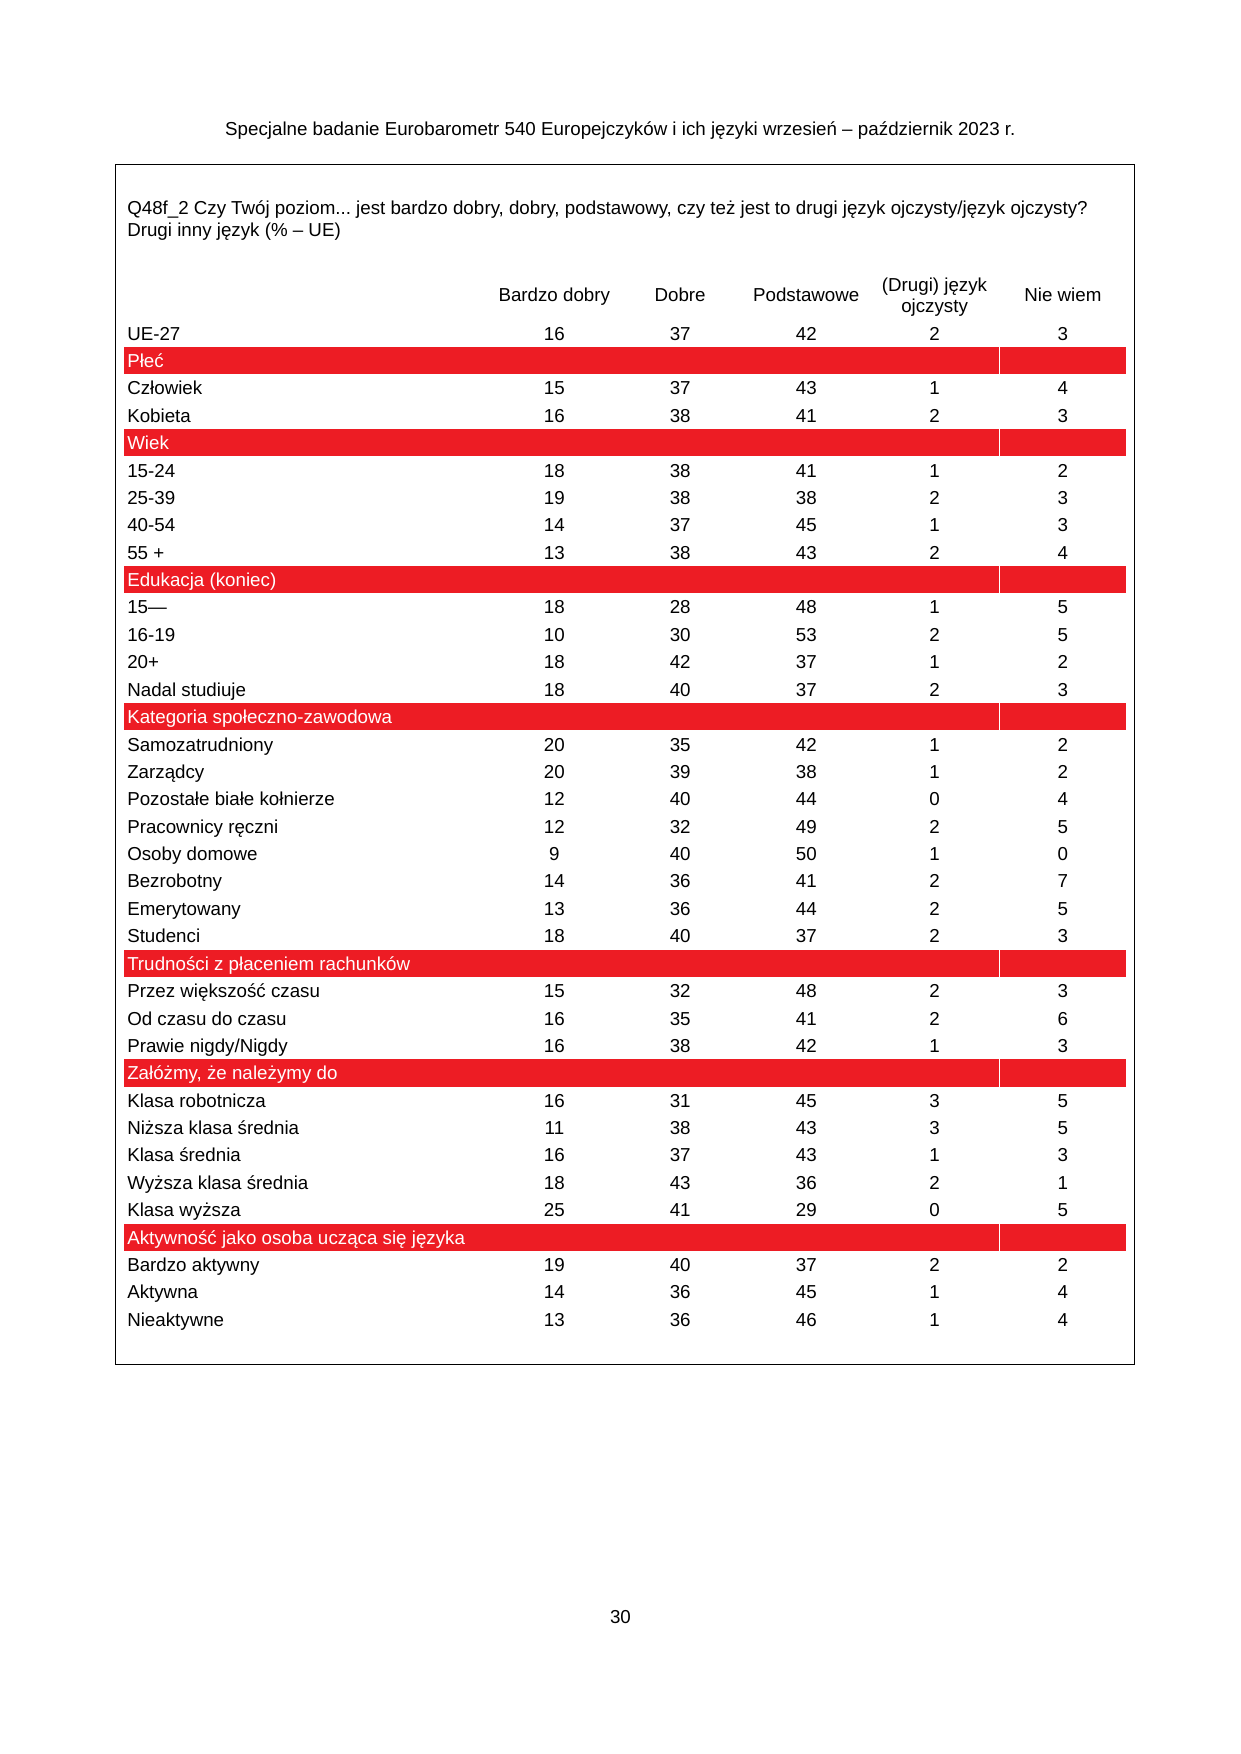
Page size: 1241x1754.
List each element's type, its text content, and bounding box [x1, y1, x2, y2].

table_cell 20+ [124, 648, 491, 676]
table_cell 38 [743, 484, 869, 511]
table_cell 3 [1000, 511, 1126, 539]
table_cell Pracownicy ręczni [124, 813, 491, 840]
table_cell 18 [491, 648, 617, 676]
table_cell 20 [491, 730, 617, 758]
table_cell 19 [491, 1251, 617, 1278]
table_cell 40-54 [124, 511, 491, 539]
table_cell Bezrobotny [124, 868, 491, 895]
table_cell 55 + [124, 539, 491, 566]
table_cell 43 [743, 1114, 869, 1141]
table_cell 9 [491, 840, 617, 867]
table_cell 19 [491, 484, 617, 511]
table_cell 12 [491, 813, 617, 840]
table_cell Wyższa klasa średnia [124, 1169, 491, 1196]
table_cell 16 [491, 320, 617, 347]
table_cell Przez większość czasu [124, 977, 491, 1004]
table_cell 1 [869, 374, 999, 402]
table_cell 2 [869, 868, 999, 895]
table_cell 4 [1000, 374, 1126, 402]
table_cell 25 [491, 1196, 617, 1223]
table_cell 31 [617, 1087, 743, 1114]
table_cell 5 [1000, 895, 1126, 922]
table_cell 18 [491, 922, 617, 949]
table_cell 1 [869, 758, 999, 785]
table_cell Zarządcy [124, 758, 491, 785]
table_cell [491, 703, 617, 730]
table_cell 11 [491, 1114, 617, 1141]
table_cell 35 [617, 730, 743, 758]
table_cell 40 [617, 676, 743, 703]
table_cell 2 [869, 676, 999, 703]
table_cell 45 [743, 511, 869, 539]
table_cell 2 [1000, 758, 1126, 785]
table_cell 25-39 [124, 484, 491, 511]
table_cell 37 [743, 648, 869, 676]
table_cell 14 [491, 511, 617, 539]
table_cell 49 [743, 813, 869, 840]
table_cell [491, 243, 617, 271]
table_cell Aktywna [124, 1278, 491, 1306]
table_cell [869, 243, 999, 271]
table_cell 42 [743, 730, 869, 758]
table_cell 1 [869, 594, 999, 621]
table_cell 43 [743, 374, 869, 402]
table_cell Bardzo dobry [491, 271, 617, 319]
table_cell Dobre [617, 271, 743, 319]
table_cell 53 [743, 621, 869, 648]
table_cell 2 [869, 402, 999, 429]
table_cell 3 [1000, 977, 1126, 1004]
table_cell [1000, 429, 1126, 456]
table_cell 2 [869, 922, 999, 949]
table_cell Płeć [124, 347, 491, 374]
table_cell UE-27 [124, 320, 491, 347]
table_cell 36 [617, 1306, 743, 1333]
table_cell 38 [617, 484, 743, 511]
table_cell 38 [617, 456, 743, 484]
table_cell 7 [1000, 868, 1126, 895]
table_cell 0 [869, 1196, 999, 1223]
table_cell [743, 429, 869, 456]
table_cell Klasa wyższa [124, 1196, 491, 1223]
table_cell 41 [743, 1004, 869, 1032]
table_cell [617, 1059, 743, 1087]
table_cell 41 [743, 456, 869, 484]
table_cell 40 [617, 840, 743, 867]
table_cell Od czasu do czasu [124, 1004, 491, 1032]
table_cell Kobieta [124, 402, 491, 429]
table_cell Załóżmy, że należymy do [124, 1059, 491, 1087]
table_cell [617, 950, 743, 977]
table_header Q48f_2 Czy Twój poziom... jest bardzo dobry, dobry, podstawowy, czy też jest to drugi język ojczysty/język ojczysty? Drugi inny język (% – UE) [124, 194, 1126, 243]
table_cell 1 [869, 456, 999, 484]
table_cell [491, 566, 617, 593]
table_cell 38 [743, 758, 869, 785]
table_cell 43 [617, 1169, 743, 1196]
table_cell 4 [1000, 1306, 1126, 1333]
table_cell 50 [743, 840, 869, 867]
table_cell 1 [869, 1278, 999, 1306]
table_cell 15— [124, 594, 491, 621]
table_cell 14 [491, 1278, 617, 1306]
table_cell 4 [1000, 539, 1126, 566]
table_cell [491, 1224, 617, 1251]
table_cell [1000, 1059, 1126, 1087]
table_cell 1 [1000, 1169, 1126, 1196]
table_cell 3 [869, 1114, 999, 1141]
table_cell 1 [869, 648, 999, 676]
table_cell 1 [869, 730, 999, 758]
table_cell 45 [743, 1087, 869, 1114]
table_cell Klasa robotnicza [124, 1087, 491, 1114]
table_cell Edukacja (koniec) [124, 566, 491, 593]
table_cell Klasa średnia [124, 1141, 491, 1169]
table_cell 0 [869, 785, 999, 813]
table_cell 5 [1000, 1196, 1126, 1223]
table_cell [491, 347, 617, 374]
table_cell Nadal studiuje [124, 676, 491, 703]
table_cell [617, 347, 743, 374]
table_cell 37 [743, 922, 869, 949]
table_cell [617, 703, 743, 730]
table_cell 40 [617, 785, 743, 813]
table_cell 38 [617, 1032, 743, 1059]
table_cell Studenci [124, 922, 491, 949]
table_cell Prawie nigdy/Nigdy [124, 1032, 491, 1059]
table_cell Nieaktywne [124, 1306, 491, 1333]
table_cell [743, 243, 869, 271]
table_cell 46 [743, 1306, 869, 1333]
table_cell 35 [617, 1004, 743, 1032]
table_cell 2 [869, 484, 999, 511]
table_cell [869, 347, 999, 374]
table_cell [491, 1059, 617, 1087]
table_cell 37 [743, 1251, 869, 1278]
table_cell [617, 1224, 743, 1251]
table_cell 43 [743, 539, 869, 566]
table_cell [869, 950, 999, 977]
table_cell 2 [869, 1004, 999, 1032]
table_cell 2 [869, 895, 999, 922]
table_cell 39 [617, 758, 743, 785]
table_cell 5 [1000, 1114, 1126, 1141]
table_cell 45 [743, 1278, 869, 1306]
table_cell 41 [743, 868, 869, 895]
table_cell 2 [869, 1251, 999, 1278]
table_cell 13 [491, 1306, 617, 1333]
table_cell 15 [491, 977, 617, 1004]
table_cell 29 [743, 1196, 869, 1223]
table_cell Emerytowany [124, 895, 491, 922]
table_cell (Drugi) język ojczysty [869, 271, 999, 319]
table_cell 12 [491, 785, 617, 813]
table_cell [869, 566, 999, 593]
table_cell 28 [617, 594, 743, 621]
table_cell Aktywność jako osoba ucząca się języka [124, 1224, 491, 1251]
table_cell [743, 950, 869, 977]
table_cell 43 [743, 1141, 869, 1169]
table_cell 3 [1000, 484, 1126, 511]
table_cell 42 [617, 648, 743, 676]
table_cell 10 [491, 621, 617, 648]
table_cell 14 [491, 868, 617, 895]
table_cell 2 [869, 1169, 999, 1196]
table_cell 5 [1000, 1087, 1126, 1114]
table_cell 2 [1000, 730, 1126, 758]
table_cell Nie wiem [1000, 271, 1126, 319]
table_cell 2 [869, 621, 999, 648]
table_cell Kategoria społeczno-zawodowa [124, 703, 491, 730]
table_cell 16 [491, 1032, 617, 1059]
table_cell Bardzo aktywny [124, 1251, 491, 1278]
table_cell 32 [617, 977, 743, 1004]
table_cell [617, 429, 743, 456]
table_cell 1 [869, 840, 999, 867]
table_cell [617, 243, 743, 271]
table_cell 3 [1000, 1032, 1126, 1059]
table_cell 36 [743, 1169, 869, 1196]
table_cell 41 [743, 402, 869, 429]
table_cell 3 [869, 1087, 999, 1114]
table_cell 30 [617, 621, 743, 648]
table_cell 38 [617, 1114, 743, 1141]
table_cell [491, 950, 617, 977]
table_cell 40 [617, 1251, 743, 1278]
table_cell 37 [743, 676, 869, 703]
table_cell 2 [869, 813, 999, 840]
table_cell [1000, 243, 1126, 271]
table_cell [1000, 703, 1126, 730]
table_cell 48 [743, 594, 869, 621]
table_cell 5 [1000, 813, 1126, 840]
table_cell Człowiek [124, 374, 491, 402]
table_cell 3 [1000, 320, 1126, 347]
table_cell 37 [617, 511, 743, 539]
table_cell 3 [1000, 922, 1126, 949]
table_cell [743, 347, 869, 374]
table_cell 2 [1000, 1251, 1126, 1278]
table_cell 16 [491, 402, 617, 429]
table_cell [743, 1224, 869, 1251]
table_cell 37 [617, 320, 743, 347]
table_cell 36 [617, 1278, 743, 1306]
table_cell 40 [617, 922, 743, 949]
table_cell 5 [1000, 594, 1126, 621]
table_cell [491, 429, 617, 456]
table_cell 20 [491, 758, 617, 785]
table_cell [743, 703, 869, 730]
table_cell 6 [1000, 1004, 1126, 1032]
table_cell 0 [1000, 840, 1126, 867]
table_cell [869, 703, 999, 730]
table_cell 16 [491, 1087, 617, 1114]
table_cell 13 [491, 895, 617, 922]
table_cell 1 [869, 1306, 999, 1333]
table_cell 2 [869, 320, 999, 347]
table_cell Samozatrudniony [124, 730, 491, 758]
table_cell [1000, 1224, 1126, 1251]
table_cell 44 [743, 895, 869, 922]
table_cell Niższa klasa średnia [124, 1114, 491, 1141]
table_cell 2 [1000, 648, 1126, 676]
table_cell [1000, 950, 1126, 977]
table_cell 18 [491, 456, 617, 484]
table_cell 2 [1000, 456, 1126, 484]
table_cell [743, 566, 869, 593]
table_cell [743, 1059, 869, 1087]
table_cell 16 [491, 1141, 617, 1169]
table_cell 2 [869, 539, 999, 566]
table_cell [1000, 347, 1126, 374]
table_cell 42 [743, 320, 869, 347]
table_cell [869, 1059, 999, 1087]
table_cell 42 [743, 1032, 869, 1059]
table_cell 13 [491, 539, 617, 566]
table_cell 3 [1000, 402, 1126, 429]
table_cell 38 [617, 539, 743, 566]
table_cell 3 [1000, 676, 1126, 703]
table_cell 36 [617, 868, 743, 895]
table_cell [124, 243, 491, 271]
table_cell 38 [617, 402, 743, 429]
table_cell 18 [491, 1169, 617, 1196]
table_cell 5 [1000, 621, 1126, 648]
table_cell 1 [869, 1141, 999, 1169]
table_cell 1 [869, 511, 999, 539]
table_cell 41 [617, 1196, 743, 1223]
table_cell Osoby domowe [124, 840, 491, 867]
table_cell 3 [1000, 1141, 1126, 1169]
table_cell 36 [617, 895, 743, 922]
table_cell 18 [491, 594, 617, 621]
table_cell 2 [869, 977, 999, 1004]
table_cell 1 [869, 1032, 999, 1059]
table_cell 37 [617, 374, 743, 402]
table_cell 32 [617, 813, 743, 840]
table_cell [1000, 566, 1126, 593]
table_cell 4 [1000, 785, 1126, 813]
table_cell 16 [491, 1004, 617, 1032]
table_cell 4 [1000, 1278, 1126, 1306]
table_cell 18 [491, 676, 617, 703]
table_cell 48 [743, 977, 869, 1004]
table_cell Wiek [124, 429, 491, 456]
table_cell [617, 566, 743, 593]
table_cell [869, 429, 999, 456]
table_cell Podstawowe [743, 271, 869, 319]
table_cell [869, 1224, 999, 1251]
table_cell Trudności z płaceniem rachunków [124, 950, 491, 977]
table_cell 37 [617, 1141, 743, 1169]
table_cell 16-19 [124, 621, 491, 648]
table_cell 15-24 [124, 456, 491, 484]
table_cell [124, 271, 491, 319]
table_cell Pozostałe białe kołnierze [124, 785, 491, 813]
table_cell 44 [743, 785, 869, 813]
table_cell 15 [491, 374, 617, 402]
